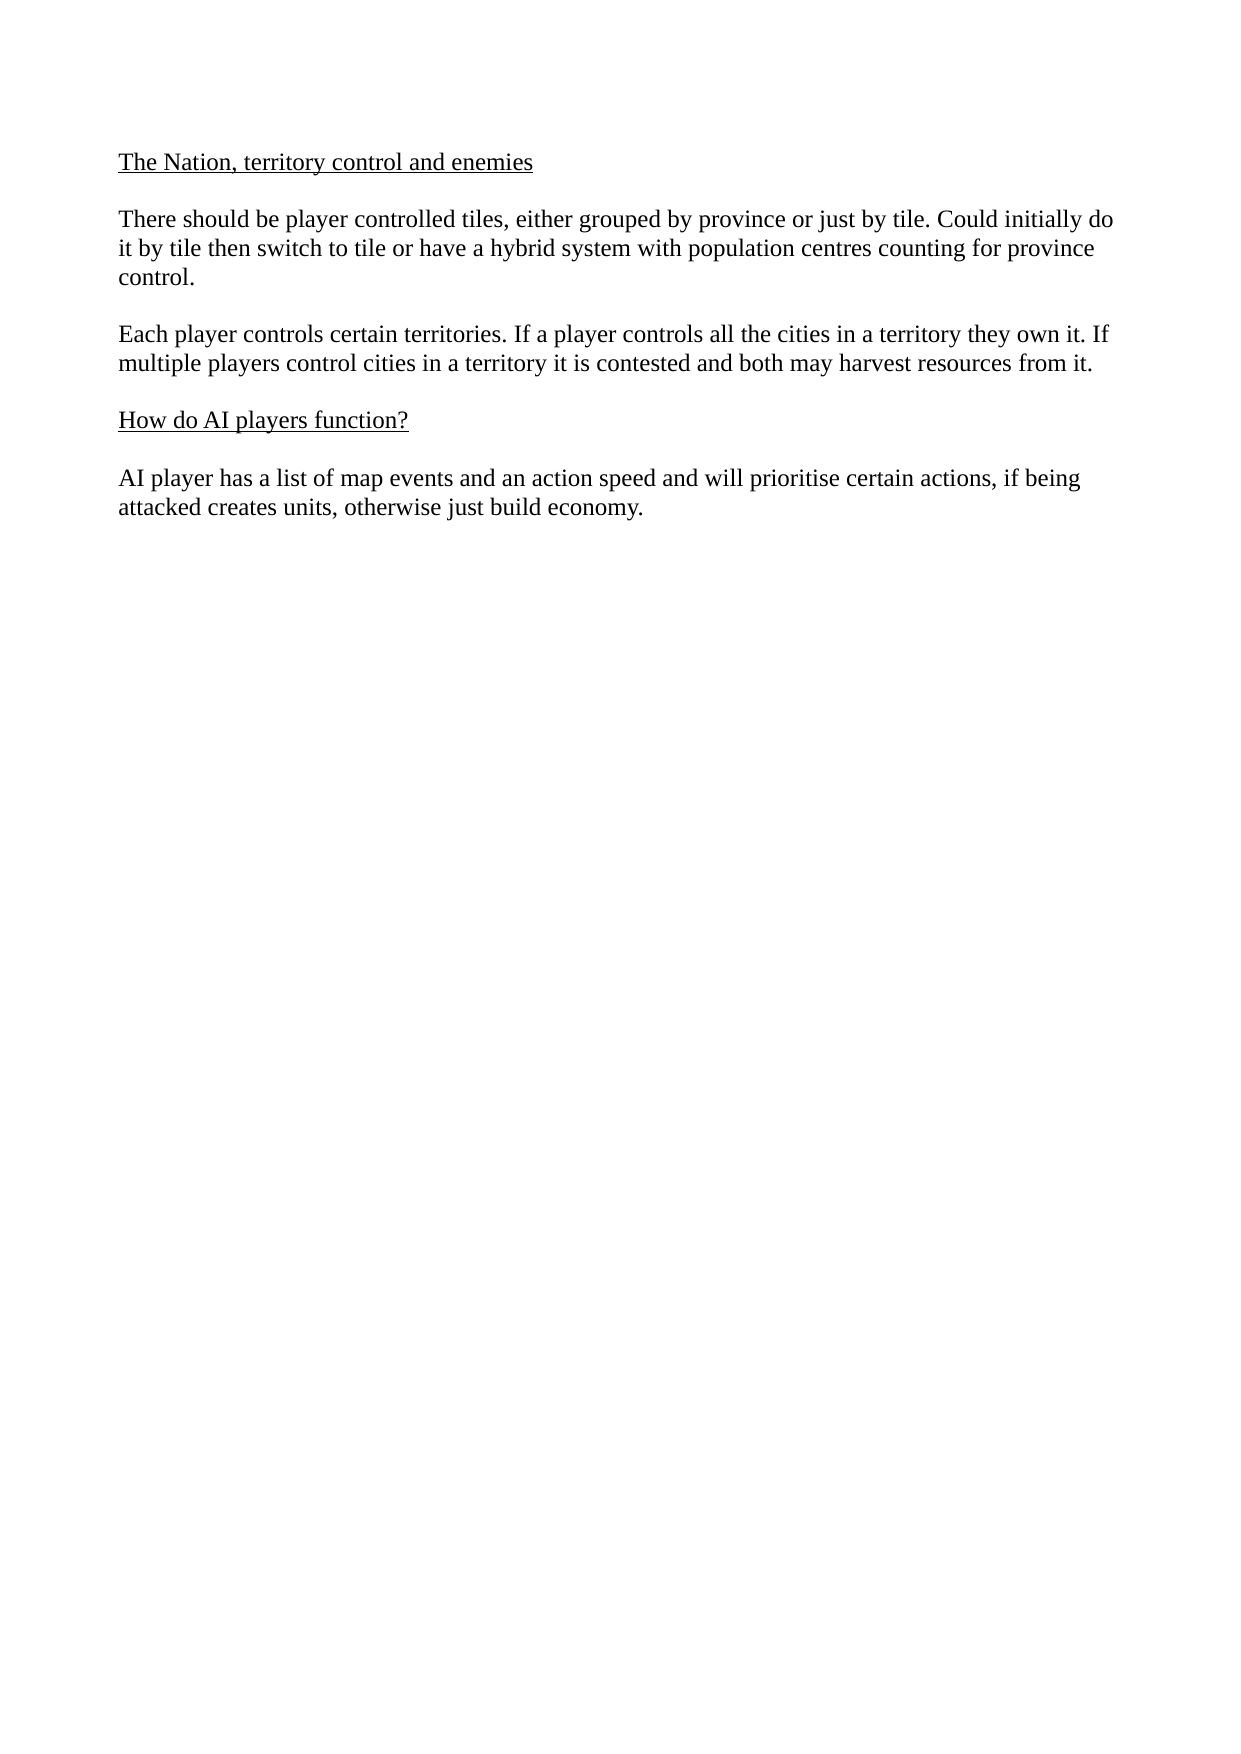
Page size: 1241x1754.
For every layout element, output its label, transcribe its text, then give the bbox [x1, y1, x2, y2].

text AI player has a list of map events and an action speed and will prioritise certain actions, if being attacked creates units, otherwise just build economy. [118, 463, 1122, 521]
text How do AI players function? [118, 406, 1122, 434]
text The Nation, territory control and enemies [118, 147, 1122, 176]
text There should be player controlled tiles, either grouped by province or just by tile. Could initially do it by tile then switch to tile or have a hybrid system with population centres counting for province control. [118, 204, 1122, 291]
text Each player controls certain territories. If a player controls all the cities in a territory they own it. If multiple players control cities in a territory it is contested and both may harvest resources from it. [118, 319, 1122, 377]
